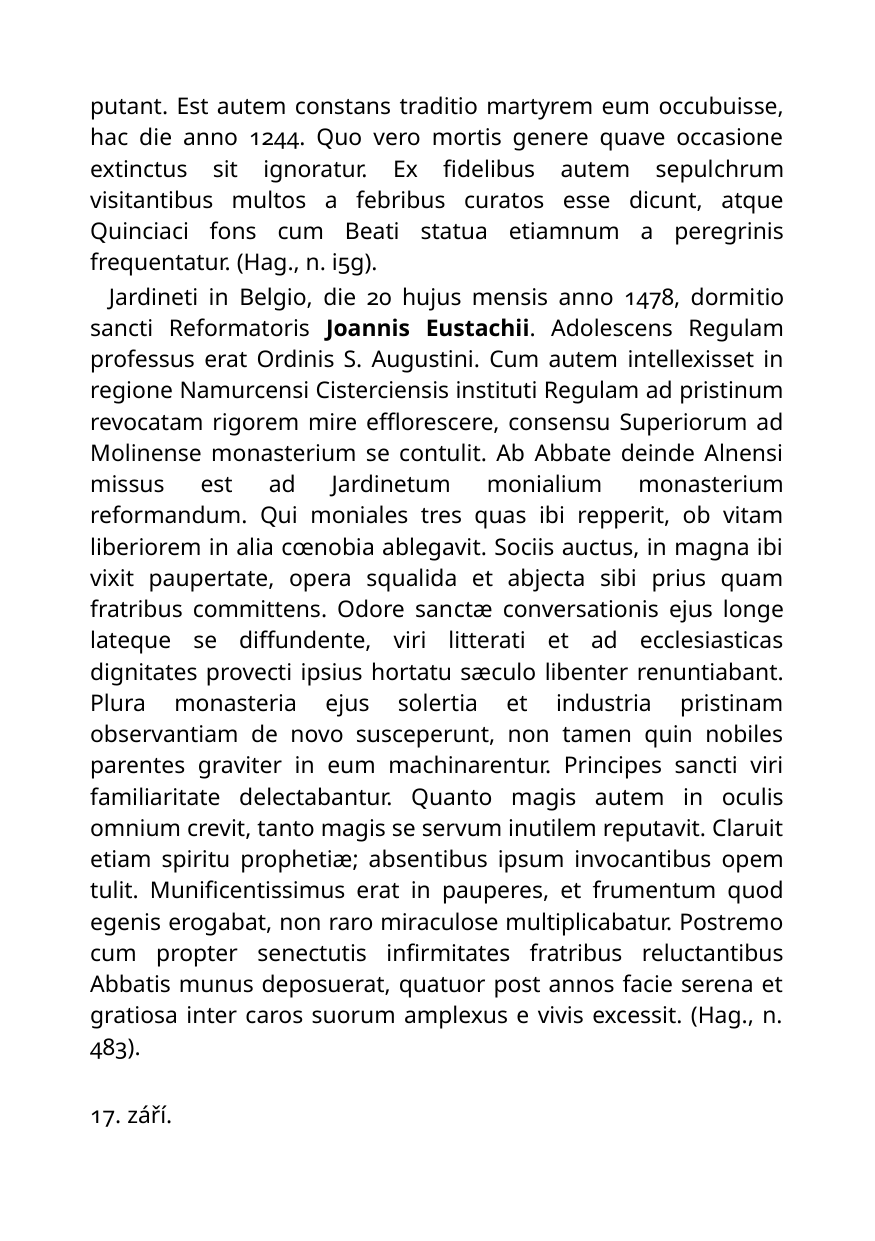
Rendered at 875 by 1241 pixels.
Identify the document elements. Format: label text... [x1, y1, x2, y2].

text Jardineti in Belgio, die 20 hujus mensis anno 1478, dormi­tio sancti Reformatoris Joannis Eustachii. Adolescens Regulam professus erat Ordinis S. Augustini. Cum autem intellexisset in regione Namurcensi Cisterciensis instituti Regulam ad pristinum revocatam rigorem mire efflorescere, consensu Superiorum ad Molinense monasterium se contulit. Ab Abbate deinde Alnensi missus est ad Jardinetum monialium monasterium reformandum. Qui moniales tres quas ibi repperit, ob vitam liberiorem in alia cœnobia ablegavit. Sociis auctus, in magna ibi vixit paupertate, opera squalida et abjecta sibi prius quam fratribus committens. Odore san­ctæ conversationis ejus longe lateque se diffundente, viri litterati et ad ecclesiasticas dignitates provecti ipsius hortatu sæculo libenter renuntiabant. Plura monasteria ejus solertia et industria pristinam observantiam de novo susceperunt, non tamen quin nobiles parentes graviter in eum machinarentur. Principes sancti viri familiaritate delectabantur. Quanto magis autem in oculis omnium crevit, tanto magis se servum inutilem reputavit. Claruit etiam spiritu prophetiæ; absen­tibus ipsum invocantibus opem tulit. Munificentissimus erat in pauperes, et frumentum quod egenis erogabat, non raro miraculose multiplicabatur. Postremo cum propter senectutis infirmitates fratribus reluctantibus Abbatis munus deposuerat, quatuor post annos facie serena et gratiosa inter caros suorum amplexus e vivis excessit. (Hag., n. 483). [90, 281, 784, 1062]
text putant. Est autem constans traditio martyrem eum occubuisse, hac die anno 1244. Quo vero mortis genere quave occasione extinctus sit ignoratur. Ex fidelibus autem sepul­chrum visitantibus multos a febribus curatos esse dicunt, atque Quinciaci fons cum Beati statua etiamnum a peregrinis frequentatur. (Hag., n. i5g). [90, 90, 784, 277]
text 17. září. [90, 1099, 784, 1130]
